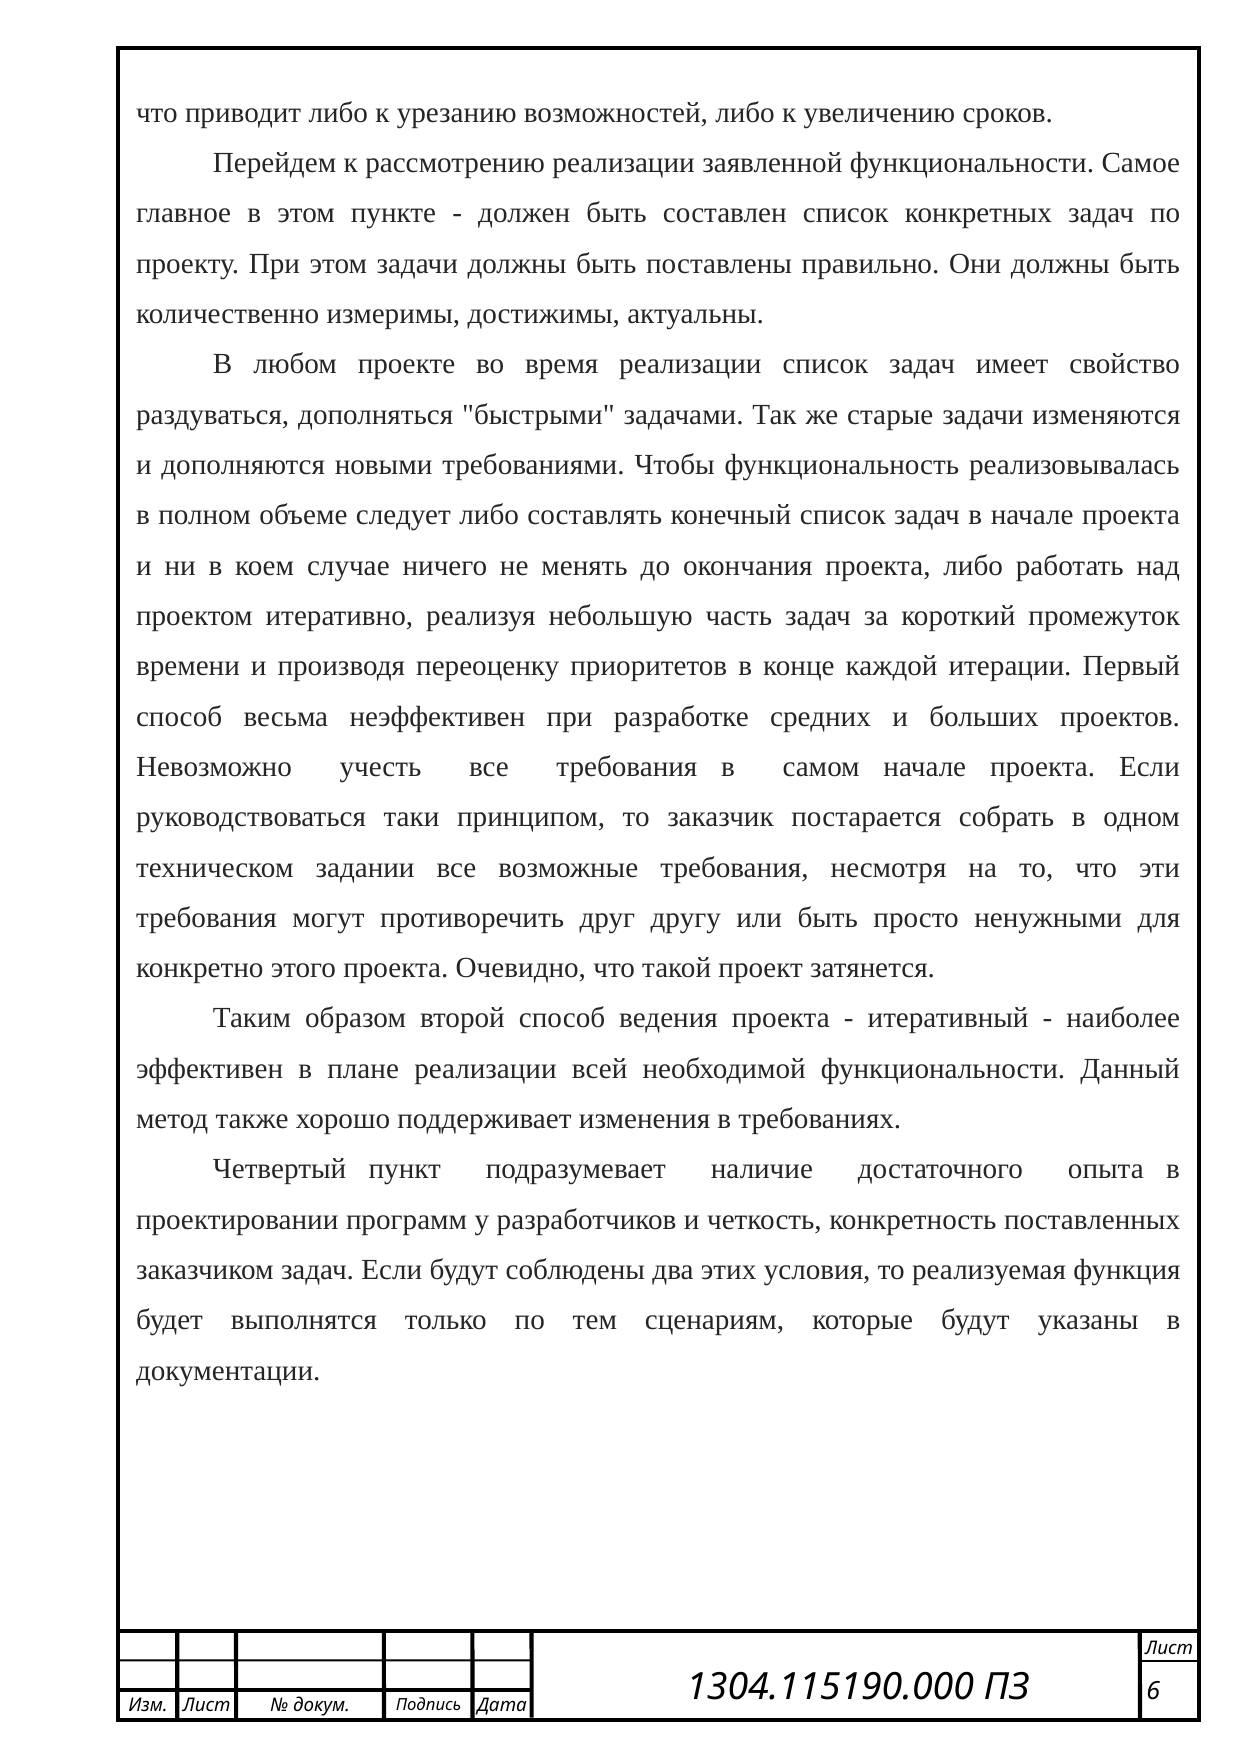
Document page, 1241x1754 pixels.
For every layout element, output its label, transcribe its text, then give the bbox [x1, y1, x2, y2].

text что приводит либо к урезанию возможностей, либо к увеличению сроков. [136, 95, 1181, 128]
text Таким образом второй способ ведения проекта - итеративный - наиболее эффективен в плане реализации всей необходимой функциональности. Данный метод также хорошо поддерживает изменения в требованиях. [136, 1001, 1181, 1135]
text В любом проекте во время реализации список задач имеет свойство раздуваться, дополняться "быстрыми" задачами. Так же старые задачи изменяются и дополняются новыми требованиями. Чтобы функциональность реализовывалась в полном объеме следует либо составлять конечный список задач в начале проекта и ни в коем случае ничего не менять до окончания проекта, либо работать над проектом итеративно, реализуя небольшую часть задач за короткий промежуток времени и производя переоценку приоритетов в конце каждой итерации. Первый способ весьма неэффективен при разработке средних и больших проектов. Невозможно учесть все требования в самом начале проекта. Если руководствоваться таки принципом, то заказчик постарается собрать в одном техническом задании все возможные требования, несмотря на то, что эти требования могут противоречить друг другу или быть просто ненужными для конкретно этого проекта. Очевидно, что такой проект затянется. [136, 347, 1181, 984]
text Перейдем к рассмотрению реализации заявленной функциональности. Самое главное в этом пункте - должен быть составлен список конкретных задач по проекту. При этом задачи должны быть поставлены правильно. Они должны быть количественно измеримы, достижимы, актуальны. [136, 145, 1181, 330]
text Четвертый пункт подразумевает наличие достаточного опыта в проектировании программ у разработчиков и четкость, конкретность поставленных заказчиком задач. Если будут соблюдены два этих условия, то реализуемая функция будет выполнятся только по тем сценариям, которые будут указаны в документации. [136, 1152, 1181, 1386]
